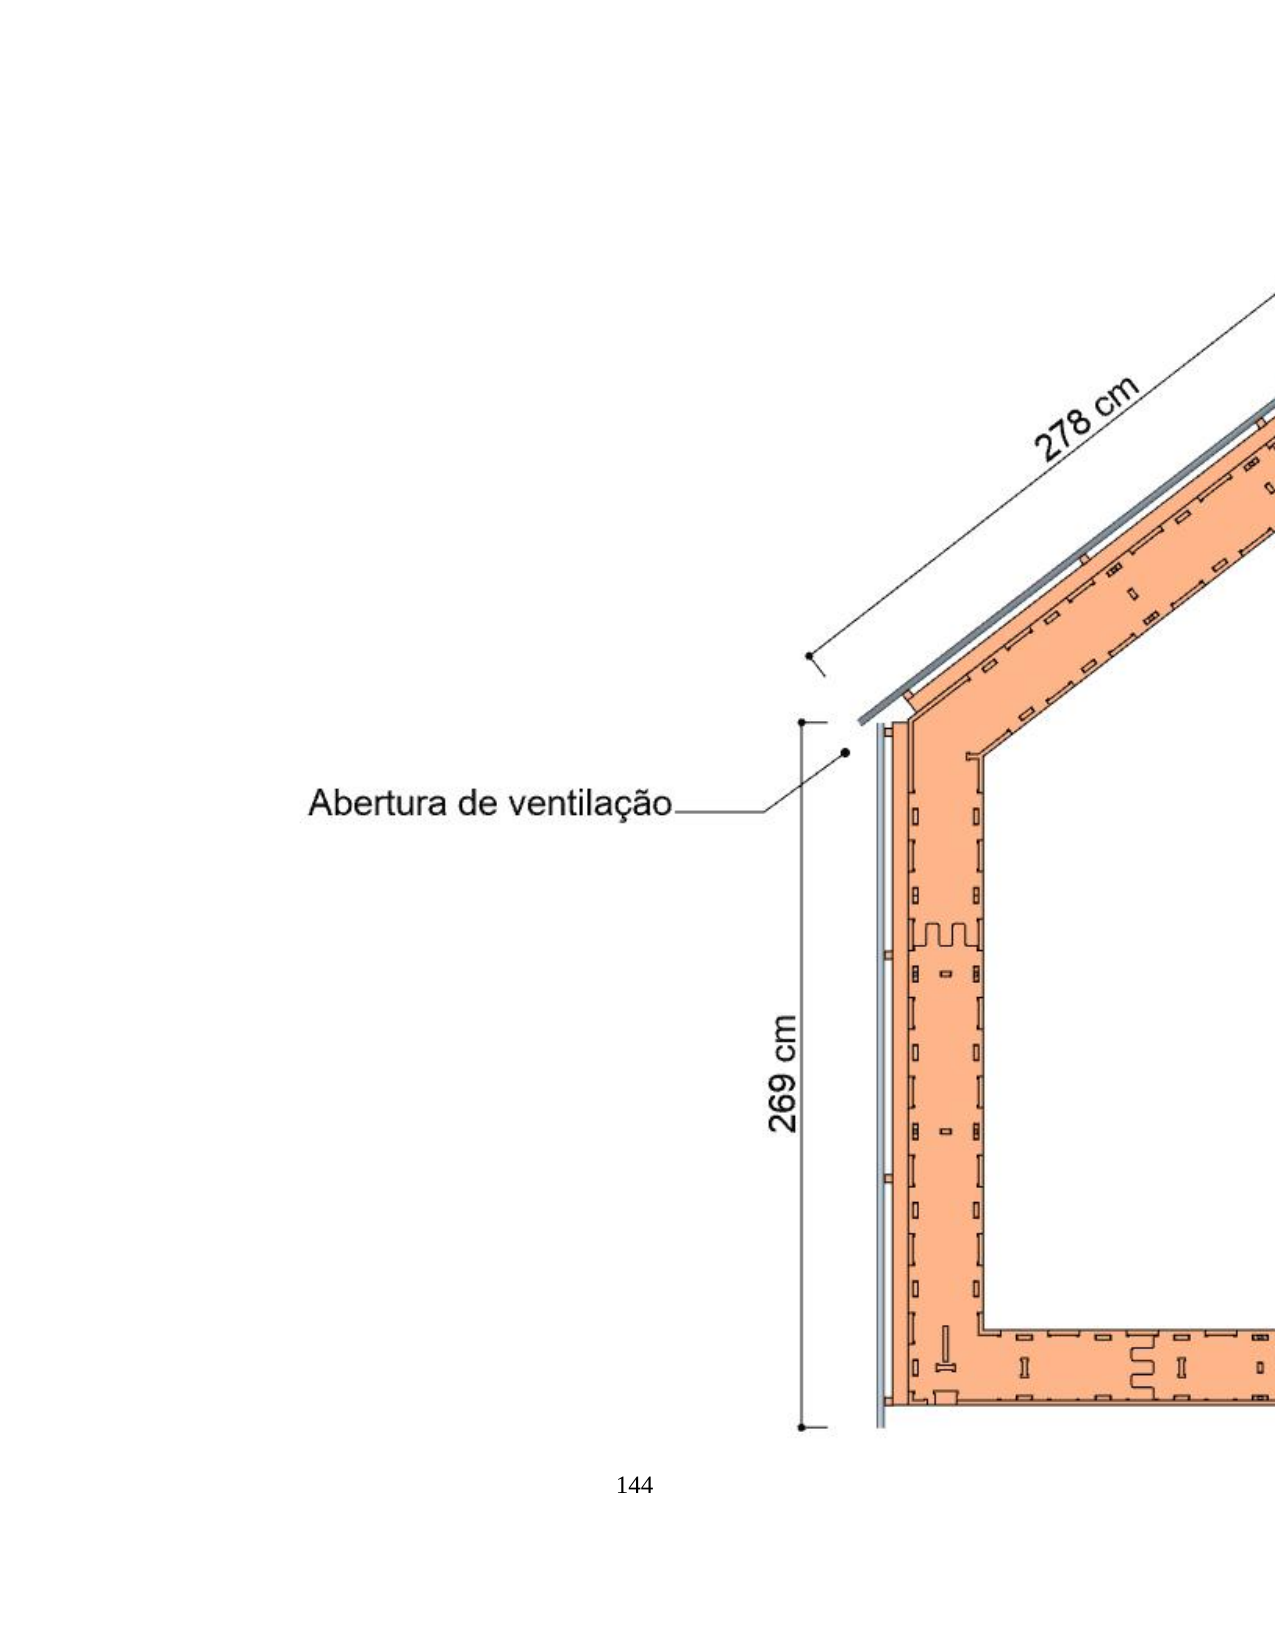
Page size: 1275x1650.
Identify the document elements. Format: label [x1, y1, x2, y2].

picture [150, 150, 1275, 1441]
